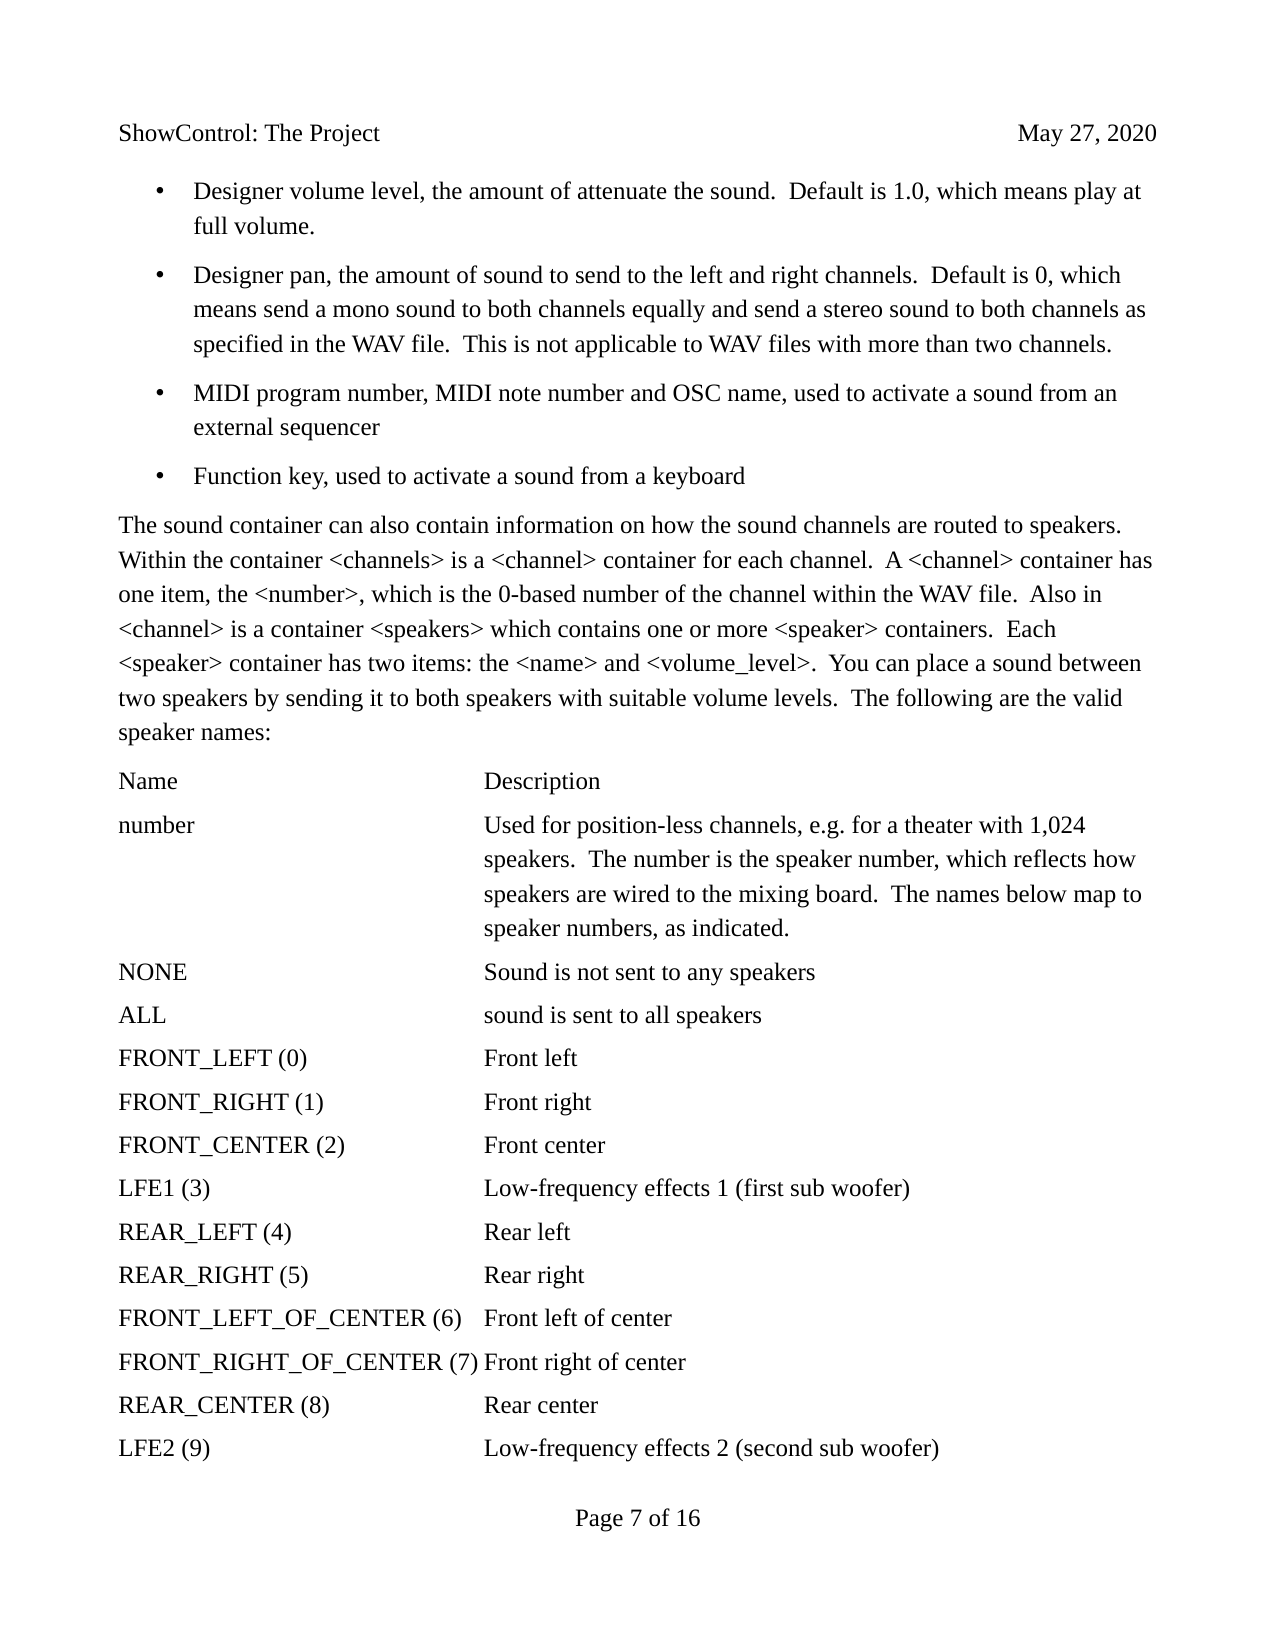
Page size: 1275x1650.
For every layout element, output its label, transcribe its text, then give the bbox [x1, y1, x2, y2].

table_cell Front right [484, 1087, 1157, 1130]
table_cell sound is sent to all speakers [484, 1000, 1157, 1043]
text The sound container can also contain information on how the sound channels are routed to speakers. Within the container <channels> is a <channel> container for each channel. A <channel> container has one item, the <number>, which is the 0-based number of the channel within the WAV file. Also in <channel> is a container <speakers> which contains one or more <speaker> containers. Each <speaker> container has two items: the <name> and <volume_level>. You can place a sound between two speakers by sending it to both speakers with suitable volume levels. The following are the valid speaker names: [118, 511, 1157, 746]
table_cell Low-frequency effects 1 (first sub woofer) [484, 1173, 1157, 1217]
table_cell Front center [484, 1130, 1157, 1173]
table_cell FRONT_LEFT (0) [118, 1043, 484, 1087]
table_cell NONE [118, 957, 484, 1000]
table_cell Low-frequency effects 2 (second sub woofer) [484, 1433, 1157, 1462]
table_cell FRONT_CENTER (2) [118, 1130, 484, 1173]
list MIDI program number, MIDI note number and OSC name, used to activate a sound from an external sequencer [156, 378, 1157, 441]
table_cell REAR_RIGHT (5) [118, 1260, 484, 1303]
table_cell FRONT_RIGHT (1) [118, 1087, 484, 1130]
table_cell Front right of center [484, 1347, 1157, 1390]
table_cell LFE1 (3) [118, 1173, 484, 1217]
table_cell Front left of center [484, 1303, 1157, 1347]
table_cell LFE2 (9) [118, 1433, 484, 1462]
table_header Name [118, 766, 484, 810]
table_header Description [484, 766, 1157, 810]
table_cell FRONT_RIGHT_OF_CENTER (7) [118, 1347, 484, 1390]
table_cell Used for position-less channels, e.g. for a theater with 1,024 speakers. The number is the speaker number, which reflects how speakers are wired to the mixing board. The names below map to speaker numbers, as indicated. [484, 810, 1157, 957]
table_cell REAR_LEFT (4) [118, 1217, 484, 1260]
table_cell Front left [484, 1043, 1157, 1087]
table_cell FRONT_LEFT_OF_CENTER (6) [118, 1303, 484, 1347]
list Designer volume level, the amount of attenuate the sound. Default is 1.0, which means play at full volume. [156, 176, 1157, 239]
table_cell Rear center [484, 1390, 1157, 1433]
table_cell ALL [118, 1000, 484, 1043]
table_cell Sound is not sent to any speakers [484, 957, 1157, 1000]
list Designer pan, the amount of sound to send to the left and right channels. Default is 0, which means send a mono sound to both channels equally and send a stereo sound to both channels as specified in the WAV file. This is not applicable to WAV files with more than two channels. [156, 260, 1157, 358]
table_cell REAR_CENTER (8) [118, 1390, 484, 1433]
table_cell number [118, 810, 484, 957]
list Function key, used to activate a sound from a keyboard [156, 461, 1157, 490]
table_cell Rear right [484, 1260, 1157, 1303]
table_cell Rear left [484, 1217, 1157, 1260]
